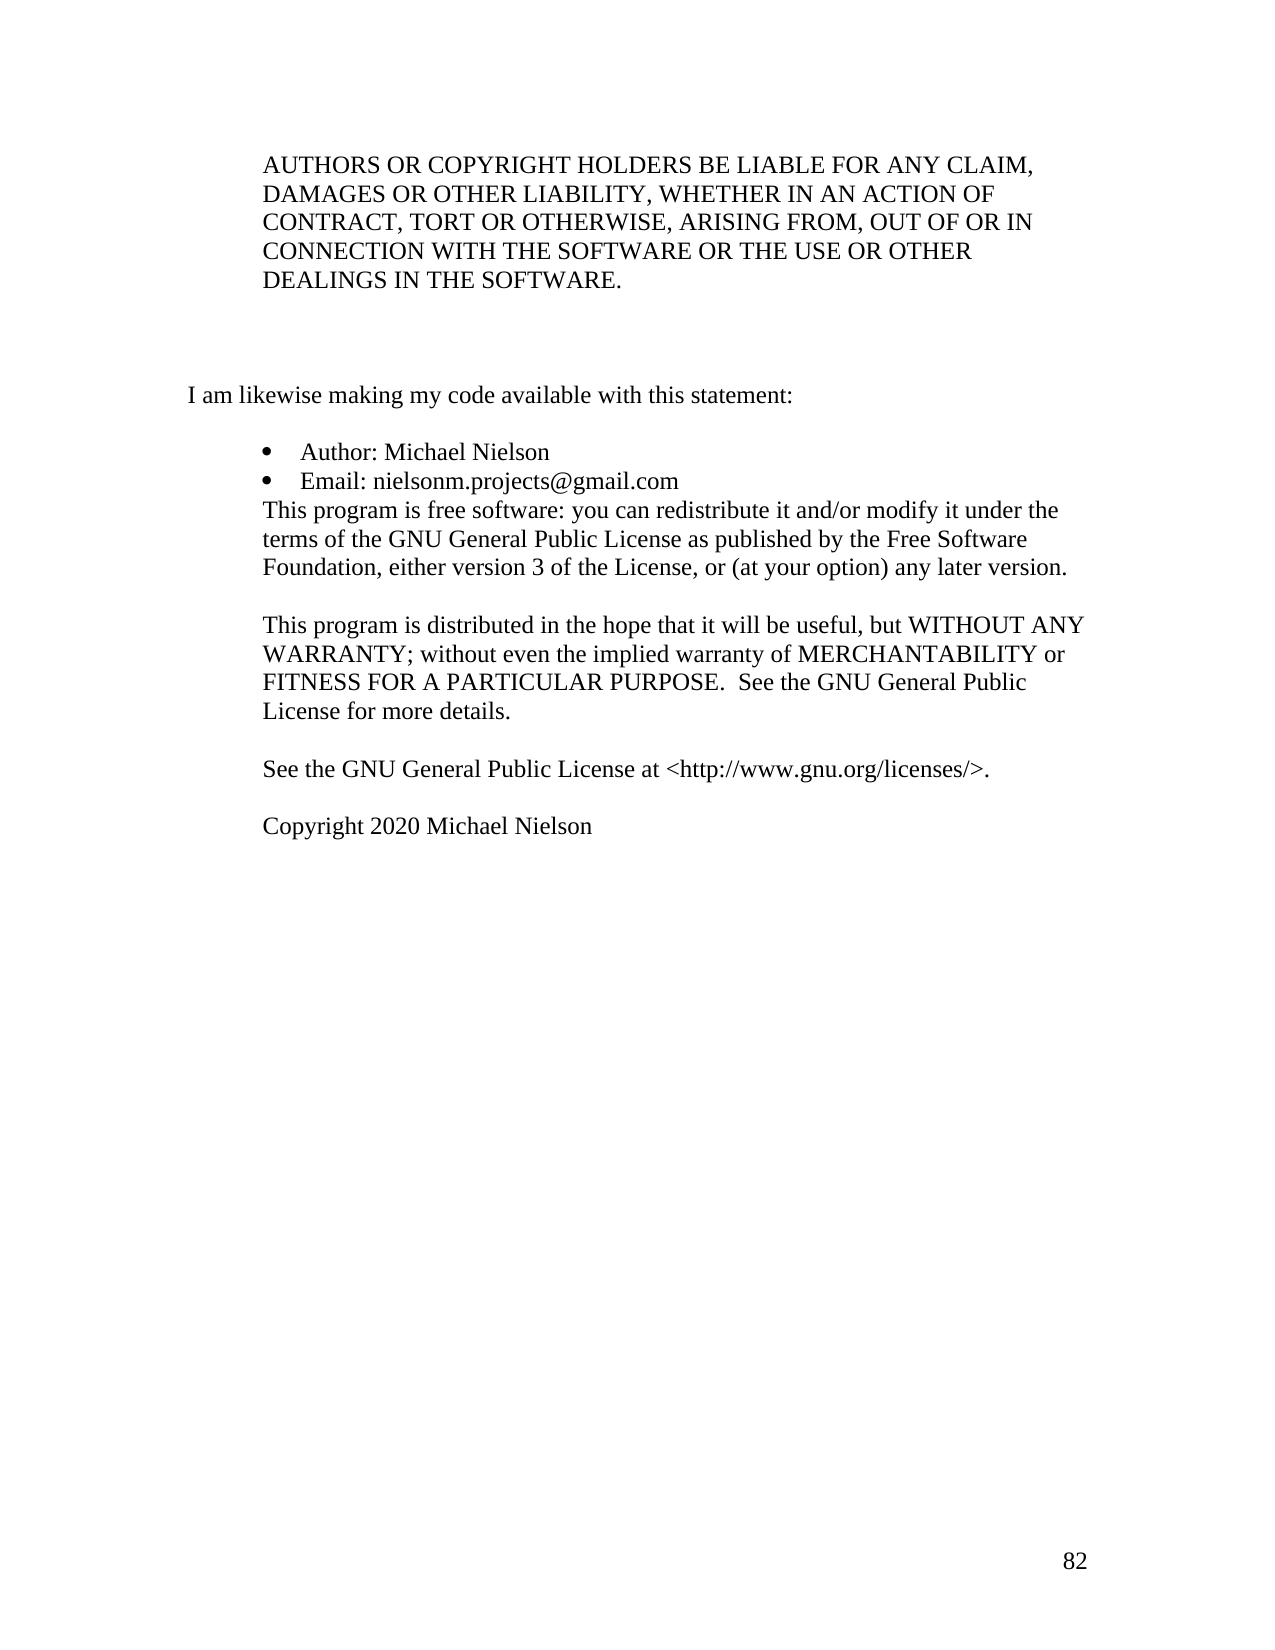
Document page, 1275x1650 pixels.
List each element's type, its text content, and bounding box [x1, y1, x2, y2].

text AUTHORS OR COPYRIGHT HOLDERS BE LIABLE FOR ANY CLAIM, DAMAGES OR OTHER LIABILITY, WHETHER IN AN ACTION OF CONTRACT, TORT OR OTHERWISE, ARISING FROM, OUT OF OR IN CONNECTION WITH THE SOFTWARE OR THE USE OR OTHER DEALINGS IN THE SOFTWARE. [262, 150, 1087, 294]
text Copyright 2020 Michael Nielson [262, 811, 1087, 840]
list Author: Michael Nielson [262, 437, 1087, 466]
text This program is distributed in the hope that it will be useful, but WITHOUT ANY WARRANTY; without even the implied warranty of MERCHANTABILITY or FITNESS FOR A PARTICULAR PURPOSE. See the GNU General Public License for more details. [262, 610, 1087, 725]
text See the GNU General Public License at <http://www.gnu.org/licenses/>. [262, 754, 1087, 782]
text I am likewise making my code available with this statement: [187, 380, 1087, 409]
text This program is free software: you can redistribute it and/or modify it under the terms of the GNU General Public License as published by the Free Software Foundation, either version 3 of the License, or (at your option) any later version. [262, 495, 1087, 581]
list Email: nielsonm.projects@gmail.com [262, 466, 1087, 495]
